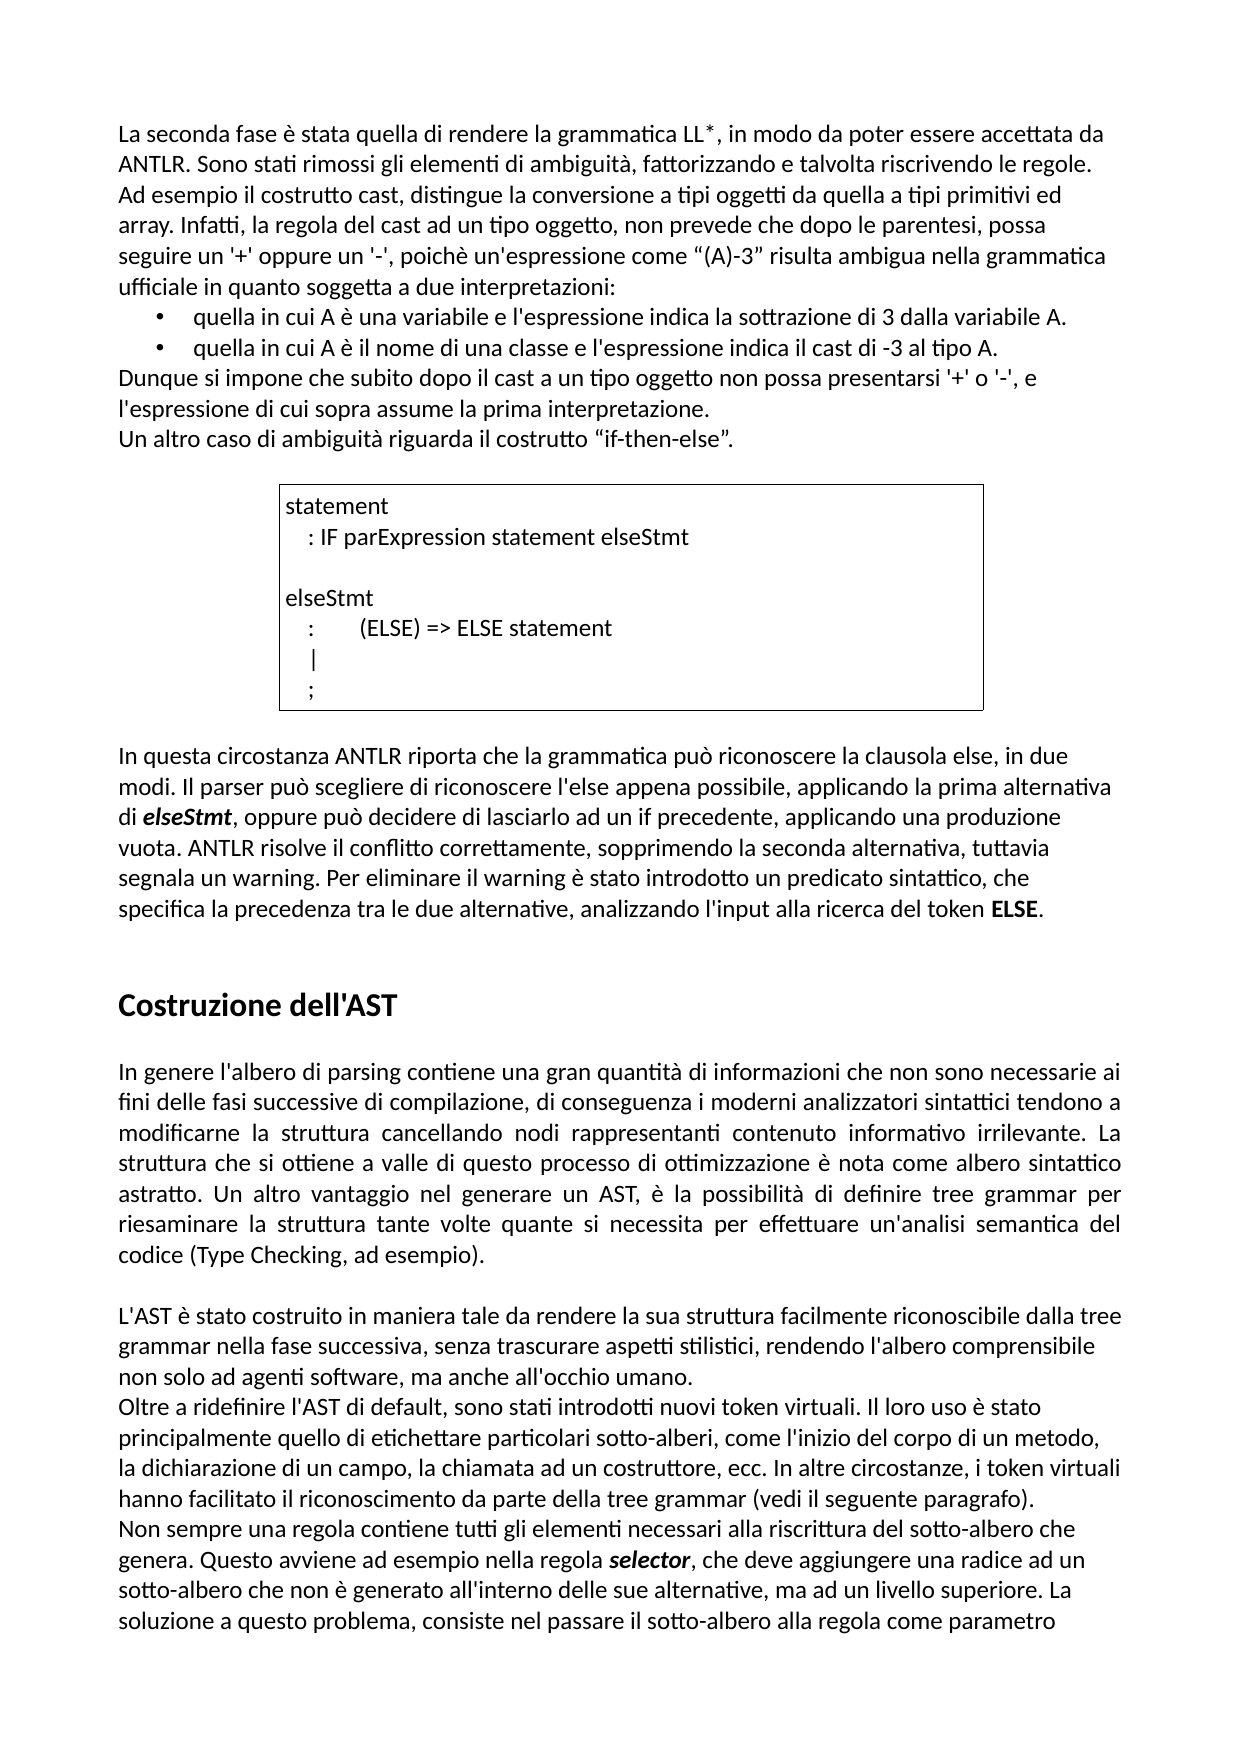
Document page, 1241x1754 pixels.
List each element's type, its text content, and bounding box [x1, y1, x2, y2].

text Non sempre una regola contiene tutti gli elementi necessari alla riscrittura del sotto-albero che genera. Questo avviene ad esempio nella regola selector, che deve aggiungere una radice ad un sotto-albero che non è generato all'interno delle sue alternative, ma ad un livello superiore. La soluzione a questo problema, consiste nel passare il sotto-albero alla regola come parametro [118, 1513, 1123, 1636]
text Costruzione dell'AST [118, 984, 1123, 1025]
list quella in cui A è il nome di una classe e l'espressione indica il cast di -3 al tipo A. [156, 332, 1123, 362]
text Un altro caso di ambiguità riguarda il costrutto “if-then-else”. [118, 423, 1123, 454]
table_header statement : IF parExpression statement elseStmt elseStmt : (ELSE) => ELSE statement | ; [280, 485, 983, 709]
text L'AST è stato costruito in maniera tale da rendere la sua struttura facilmente riconoscibile dalla tree grammar nella fase successiva, senza trascurare aspetti stilistici, rendendo l'albero comprensibile non solo ad agenti software, ma anche all'occhio umano. [118, 1300, 1123, 1391]
text Dunque si impone che subito dopo il cast a un tipo oggetto non possa presentarsi '+' o '-', e l'espressione di cui sopra assume la prima interpretazione. [118, 362, 1123, 423]
text Oltre a ridefinire l'AST di default, sono stati introdotti nuovi token virtuali. Il loro uso è stato principalmente quello di etichettare particolari sotto-alberi, come l'inizio del corpo di un metodo, la dichiarazione di un campo, la chiamata ad un costruttore, ecc. In altre circostanze, i token virtuali hanno facilitato il riconoscimento da parte della tree grammar (vedi il seguente paragrafo). [118, 1391, 1123, 1513]
text La seconda fase è stata quella di rendere la grammatica LL*, in modo da poter essere accettata da ANTLR. Sono stati rimossi gli elementi di ambiguità, fattorizzando e talvolta riscrivendo le regole. Ad esempio il costrutto cast, distingue la conversione a tipi oggetti da quella a tipi primitivi ed array. Infatti, la regola del cast ad un tipo oggetto, non prevede che dopo le parentesi, possa seguire un '+' oppure un '-', poichè un'espressione come “(A)-3” risulta ambigua nella grammatica ufficiale in quanto soggetta a due interpretazioni: [118, 118, 1123, 301]
list quella in cui A è una variabile e l'espressione indica la sottrazione di 3 dalla variabile A. [156, 301, 1123, 332]
text In genere l'albero di parsing contiene una gran quantità di informazioni che non sono necessarie ai fini delle fasi successive di compilazione, di conseguenza i moderni analizzatori sintattici tendono a modificarne la struttura cancellando nodi rappresentanti contenuto informativo irrilevante. La struttura che si ottiene a valle di questo processo di ottimizzazione è nota come albero sintattico astratto. Un altro vantaggio nel generare un AST, è la possibilità di definire tree grammar per riesaminare la struttura tante volte quante si necessita per effettuare un'analisi semantica del codice (Type Checking, ad esempio). [118, 1056, 1123, 1269]
text In questa circostanza ANTLR riporta che la grammatica può riconoscere la clausola else, in due modi. Il parser può scegliere di riconoscere l'else appena possibile, applicando la prima alternativa di elseStmt, oppure può decidere di lasciarlo ad un if precedente, applicando una produzione vuota. ANTLR risolve il conflitto correttamente, sopprimendo la seconda alternativa, tuttavia segnala un warning. Per eliminare il warning è stato introdotto un predicato sintattico, che specifica la precedenza tra le due alternative, analizzando l'input alla ricerca del token ELSE. [118, 740, 1123, 923]
